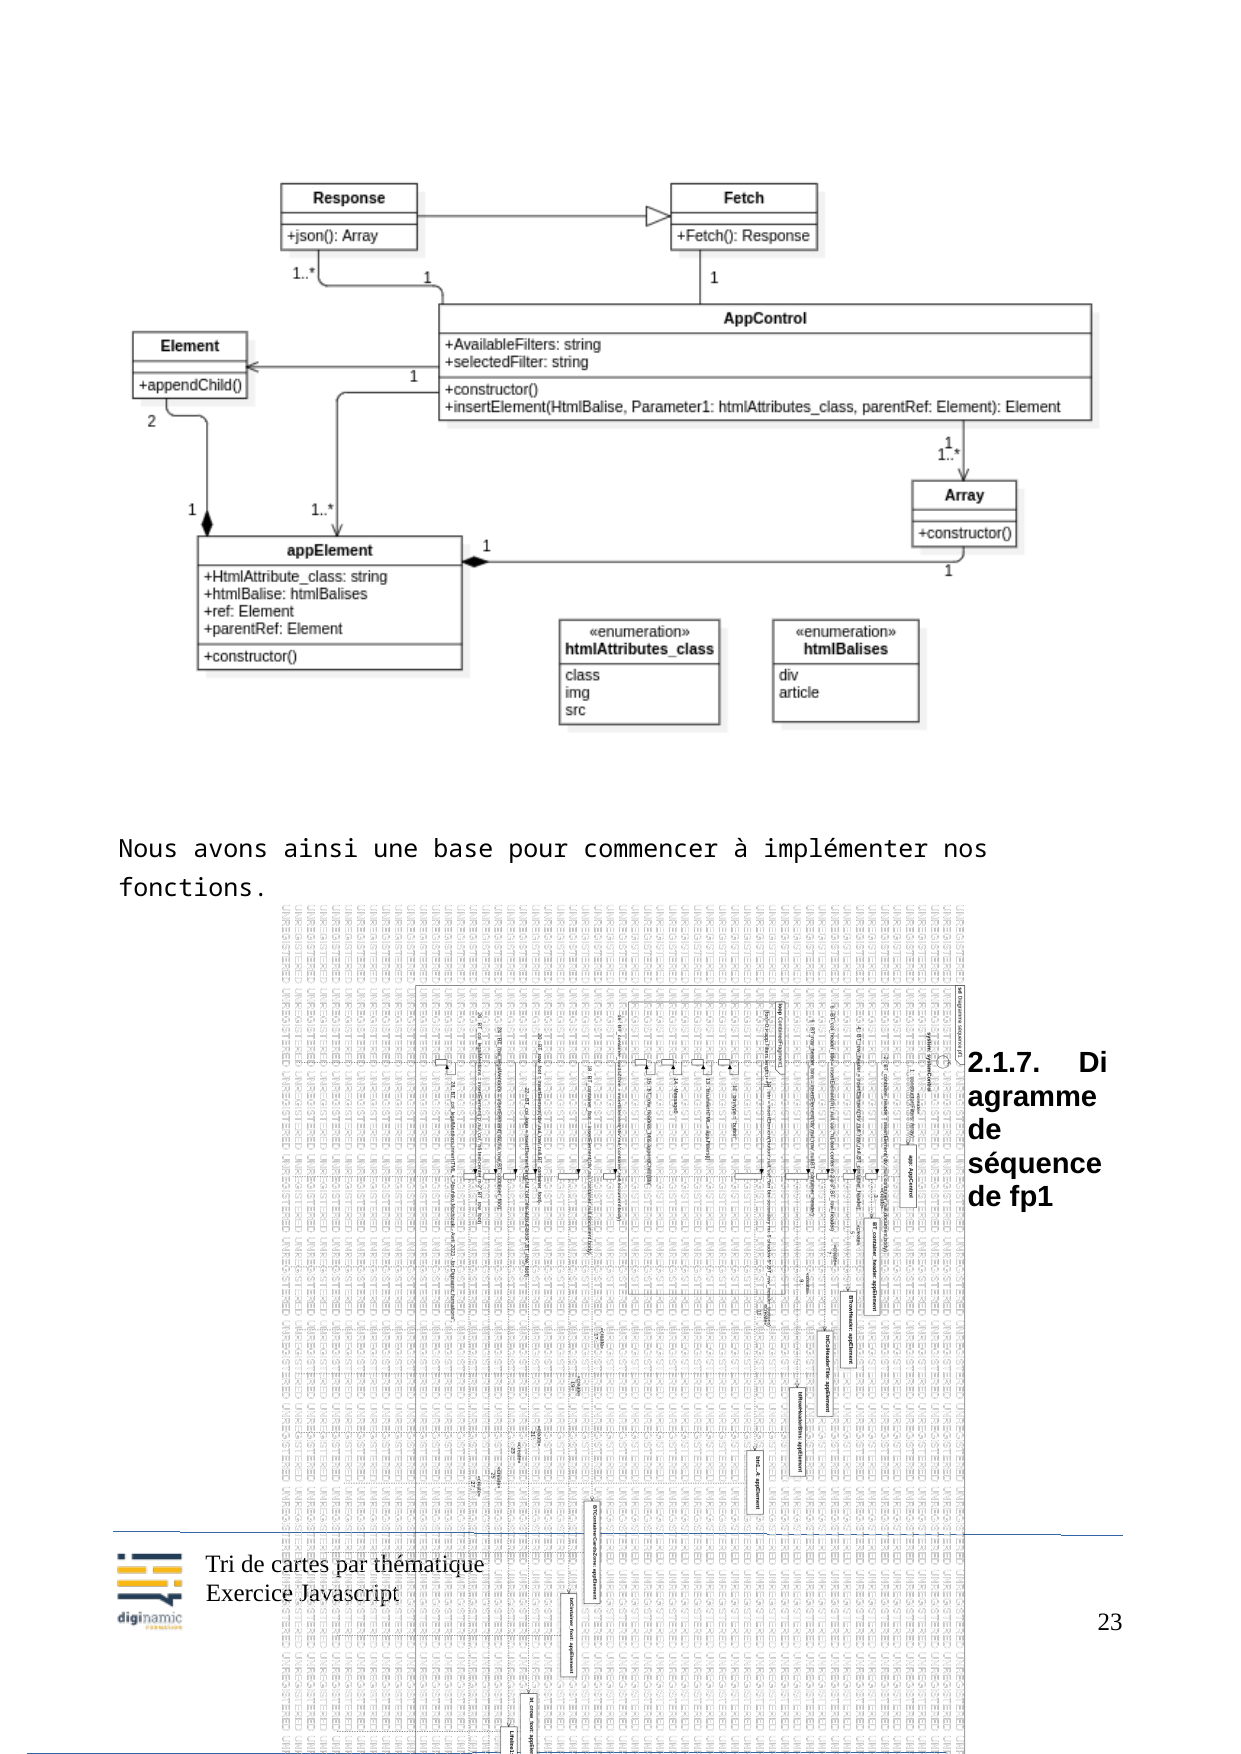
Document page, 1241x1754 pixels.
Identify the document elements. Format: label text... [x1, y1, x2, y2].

picture [115, 1551, 186, 1632]
text Nous avons ainsi une base pour commencer à implémenter nos fonctions. [118, 830, 1122, 903]
picture [273, 906, 968, 1754]
picture [118, 118, 1123, 772]
subtitle Diagramme de séquence de fp1 [968, 1045, 1122, 1213]
subtitle [118, 1045, 273, 1213]
